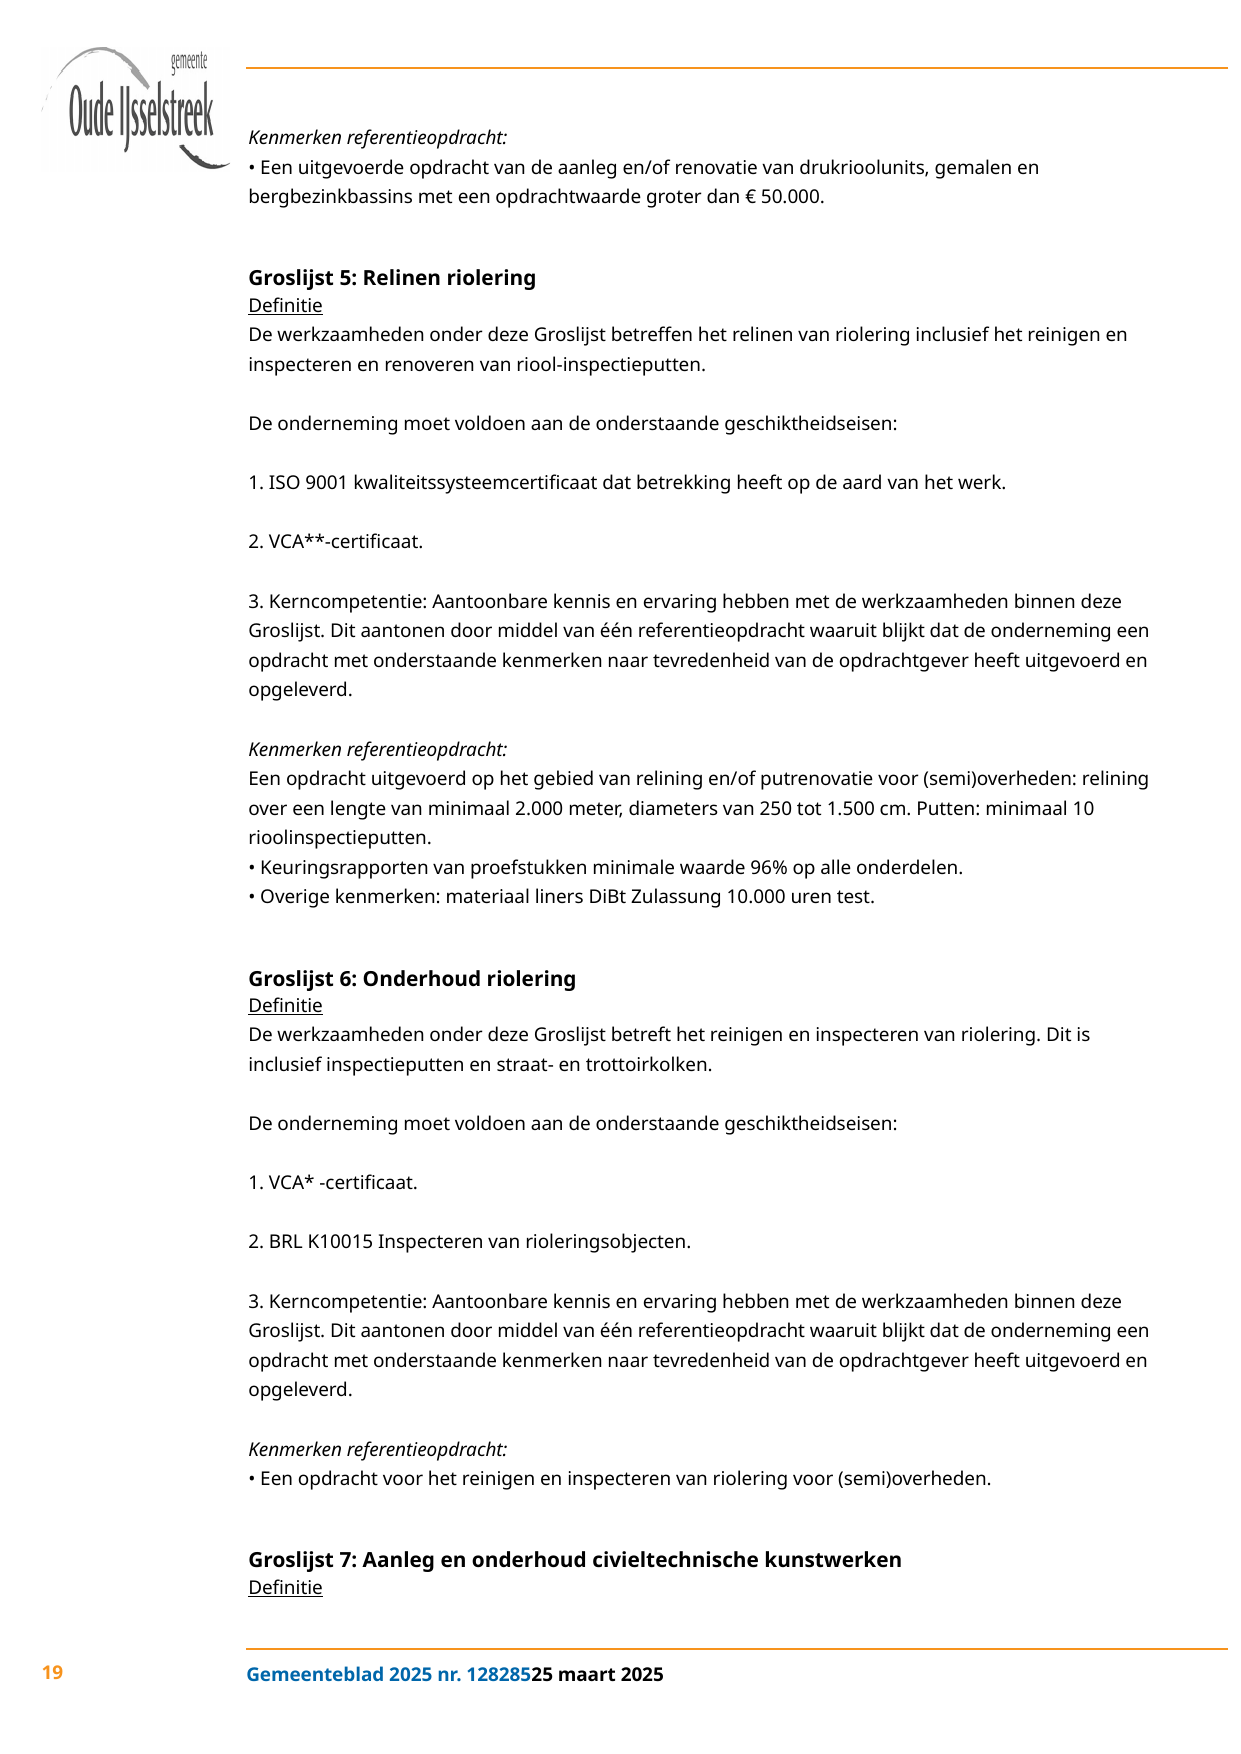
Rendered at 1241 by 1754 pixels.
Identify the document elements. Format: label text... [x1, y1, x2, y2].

text Kenmerken referentieopdracht: [248, 1436, 1152, 1462]
text De werkzaamheden onder deze Groslijst betreffen het relinen van riolering inclusief het reinigen en inspecteren en renoveren van riool-inspectieputten. [248, 322, 1152, 377]
text 2. BRL K10015 Inspecteren van rioleringsobjecten. [248, 1229, 1152, 1254]
text 1. VCA* -certificaat. [248, 1169, 1152, 1195]
text De werkzaamheden onder deze Groslijst betreft het reinigen en inspecteren van riolering. Dit is inclusief inspectieputten en straat- en trottoirkolken. [248, 1022, 1152, 1077]
text • Een uitgevoerde opdracht van de aanleg en/of renovatie van drukrioolunits, gemalen en bergbezinkbassins met een opdrachtwaarde groter dan € 50.000. [248, 154, 1152, 209]
text 1. ISO 9001 kwaliteitssysteemcertificaat dat betrekking heeft op de aard van het werk. [248, 469, 1152, 495]
text Definitie [248, 292, 1152, 318]
text De onderneming moet voldoen aan de onderstaande geschiktheidseisen: [248, 410, 1152, 436]
picture [41, 47, 231, 172]
text Groslijst 5: Relinen riolering [248, 263, 1152, 292]
text Definitie [248, 992, 1152, 1018]
text • Keuringsrapporten van proefstukken minimale waarde 96% op alle onderdelen. [248, 854, 1152, 880]
text De onderneming moet voldoen aan de onderstaande geschiktheidseisen: [248, 1110, 1152, 1136]
text Kenmerken referentieopdracht: [248, 736, 1152, 761]
text Een opdracht uitgevoerd op het gebied van relining en/of putrenovatie voor (semi)overheden: relining over een lengte van minimaal 2.000 meter, diameters van 250 tot 1.500 cm. Putten: minimaal 10 rioolinspectieputten. [248, 765, 1152, 850]
text Definitie [248, 1574, 1152, 1599]
text 2. VCA**-certificaat. [248, 529, 1152, 554]
text • Overige kenmerken: materiaal liners DiBt Zulassung 10.000 uren test. [248, 884, 1152, 909]
text 3. Kerncompetentie: Aantoonbare kennis en ervaring hebben met de werkzaamheden binnen deze Groslijst. Dit aantonen door middel van één referentieopdracht waaruit blijkt dat de onderneming een opdracht met onderstaande kenmerken naar tevredenheid van de opdrachtgever heeft uitgevoerd en opgeleverd. [248, 588, 1152, 702]
text • Een opdracht voor het reinigen en inspecteren van riolering voor (semi)overheden. [248, 1465, 1152, 1491]
text 3. Kerncompetentie: Aantoonbare kennis en ervaring hebben met de werkzaamheden binnen deze Groslijst. Dit aantonen door middel van één referentieopdracht waaruit blijkt dat de onderneming een opdracht met onderstaande kenmerken naar tevredenheid van de opdrachtgever heeft uitgevoerd en opgeleverd. [248, 1288, 1152, 1402]
text Kenmerken referentieopdracht: [248, 124, 1152, 150]
text Groslijst 6: Onderhoud riolering [248, 964, 1152, 992]
text Groslijst 7: Aanleg en onderhoud civieltechnische kunstwerken [248, 1545, 1152, 1574]
